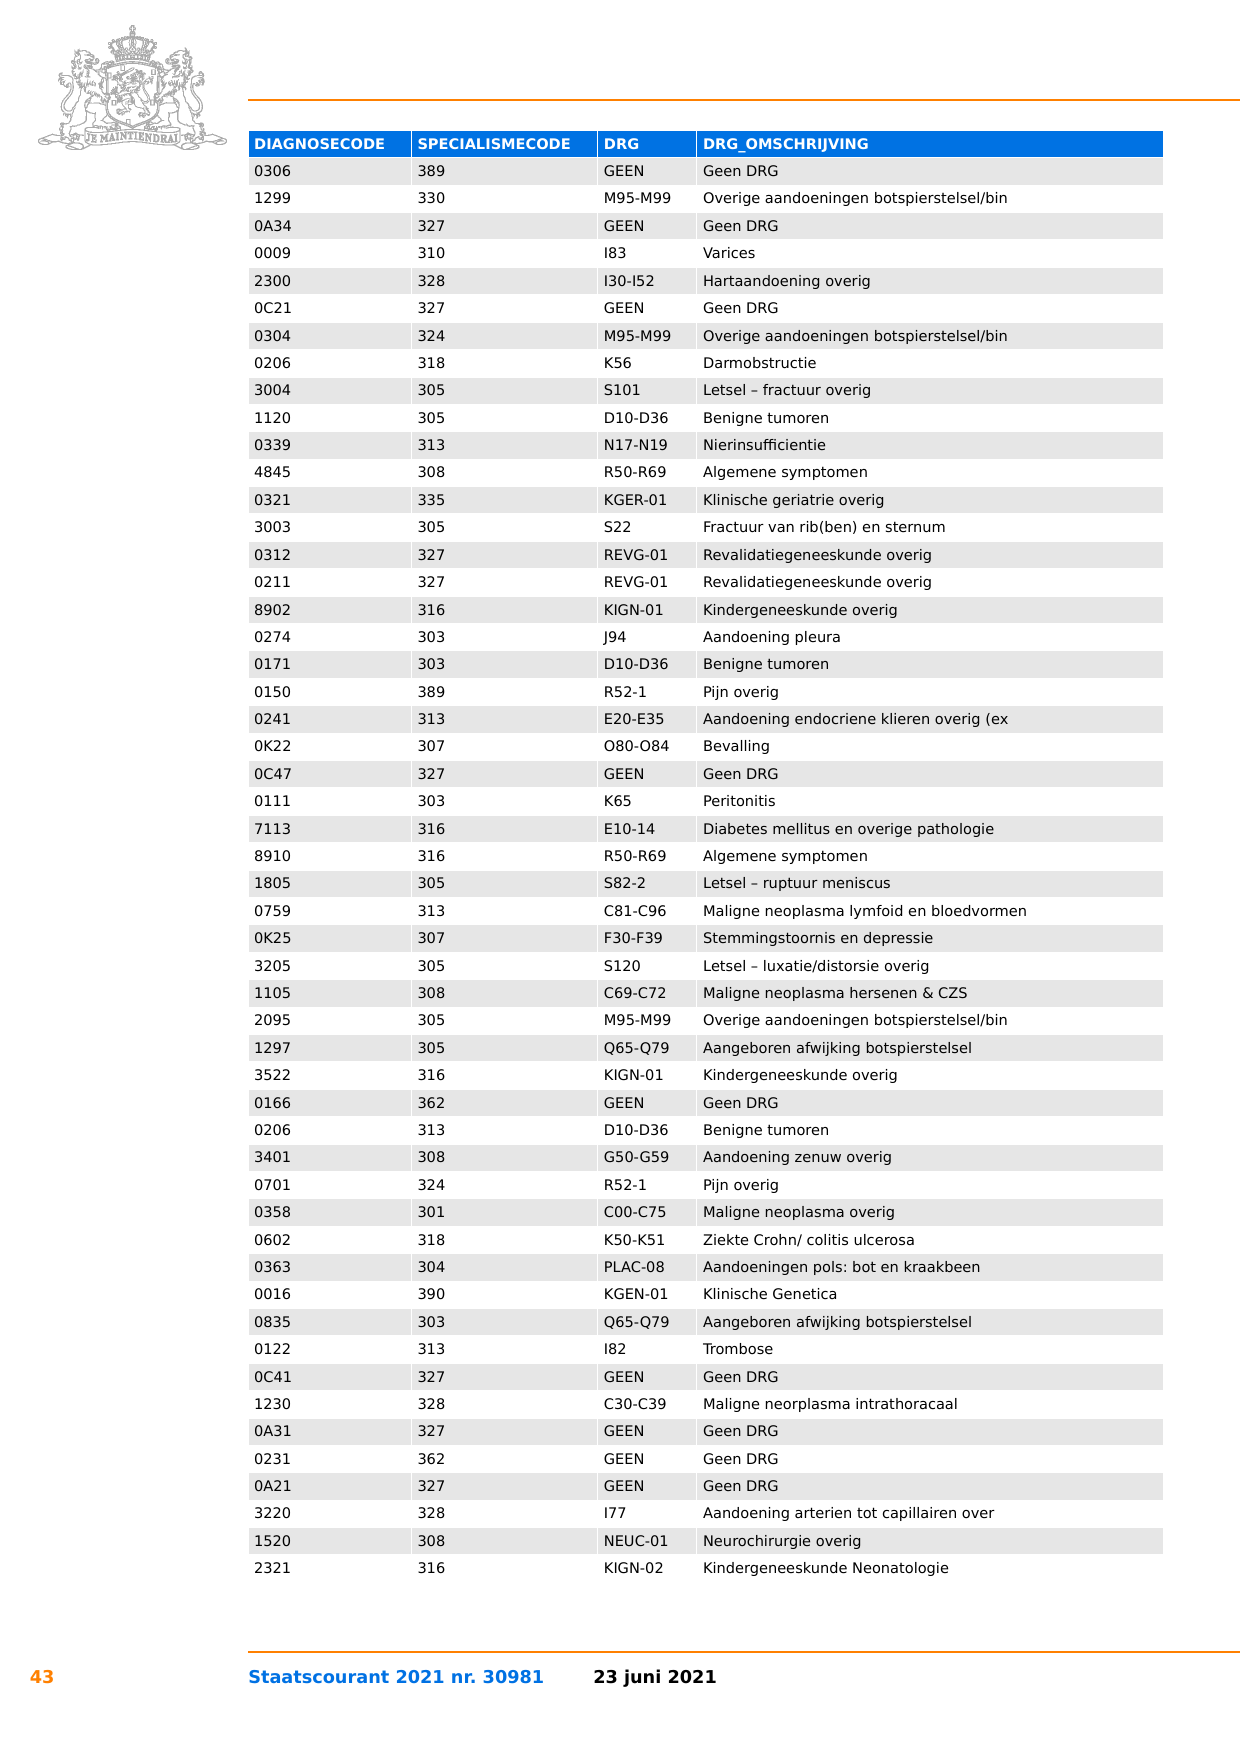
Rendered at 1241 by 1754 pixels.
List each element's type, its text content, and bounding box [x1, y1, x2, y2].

table_cell Nierinsufficientie [697, 432, 1163, 459]
table_cell 0602 [249, 1227, 411, 1253]
table_cell GEEN [598, 1446, 696, 1472]
table_cell Letsel – fractuur overig [697, 378, 1163, 404]
table_cell 313 [412, 1117, 597, 1143]
table_cell 316 [412, 597, 597, 623]
table_cell 0166 [249, 1090, 411, 1116]
table_cell 307 [412, 734, 597, 760]
table_cell 303 [412, 1309, 597, 1335]
table_cell 330 [412, 186, 597, 212]
table_cell S82-2 [598, 871, 696, 897]
table_cell 0274 [249, 624, 411, 650]
table_cell 0241 [249, 706, 411, 733]
table_cell 327 [412, 1419, 597, 1445]
table_cell 1299 [249, 186, 411, 212]
table_cell 0A34 [249, 213, 411, 239]
table_cell 305 [412, 1008, 597, 1034]
table_cell I83 [598, 241, 696, 267]
table_cell 335 [412, 487, 597, 513]
table_cell Stemmingstoornis en depressie [697, 925, 1163, 952]
table_cell KIGN-01 [598, 597, 696, 623]
table_cell Darmobstructie [697, 350, 1163, 376]
table_cell 328 [412, 1501, 597, 1527]
table_cell 0321 [249, 487, 411, 513]
table_cell E20-E35 [598, 706, 696, 733]
table_cell Geen DRG [697, 158, 1163, 185]
table_header DRG_OMSCHRIJVING [697, 131, 1163, 157]
table_cell M95-M99 [598, 1008, 696, 1034]
table_cell GEEN [598, 1419, 696, 1445]
table_cell 3220 [249, 1501, 411, 1527]
table_cell Kindergeneeskunde Neonatologie [697, 1556, 1163, 1582]
table_cell Algemene symptomen [697, 460, 1163, 486]
table_cell 0231 [249, 1446, 411, 1472]
table_cell 8910 [249, 843, 411, 869]
table_cell 307 [412, 925, 597, 952]
table_cell 0C21 [249, 295, 411, 322]
table_cell 301 [412, 1199, 597, 1226]
table_cell 1120 [249, 405, 411, 431]
table_cell N17-N19 [598, 432, 696, 459]
table_cell 0A31 [249, 1419, 411, 1445]
table_cell 305 [412, 1035, 597, 1061]
table_cell 0759 [249, 898, 411, 924]
table_cell I30-I52 [598, 268, 696, 294]
table_cell 4845 [249, 460, 411, 486]
table_cell GEEN [598, 1090, 696, 1116]
table_cell Aangeboren afwijking botspierstelsel [697, 1309, 1163, 1335]
table_cell 316 [412, 843, 597, 869]
table_cell 0K25 [249, 925, 411, 952]
table_cell 3003 [249, 515, 411, 541]
table_cell 3205 [249, 953, 411, 979]
table_cell 313 [412, 432, 597, 459]
table_cell 303 [412, 789, 597, 815]
table_cell 327 [412, 761, 597, 787]
table_cell Overige aandoeningen botspierstelsel/bin [697, 1008, 1163, 1034]
table_cell Hartaandoening overig [697, 268, 1163, 294]
table_cell 0016 [249, 1282, 411, 1308]
table_cell K50-K51 [598, 1227, 696, 1253]
table_cell Bevalling [697, 734, 1163, 760]
table_cell 328 [412, 268, 597, 294]
table_cell Maligne neoplasma overig [697, 1199, 1163, 1226]
table_header DRG [598, 131, 696, 157]
table_cell Ziekte Crohn/ colitis ulcerosa [697, 1227, 1163, 1253]
table_cell Geen DRG [697, 213, 1163, 239]
table_cell 0150 [249, 679, 411, 705]
table_cell KIGN-01 [598, 1063, 696, 1089]
table_cell D10-D36 [598, 651, 696, 678]
table_cell Peritonitis [697, 789, 1163, 815]
table_cell R52-1 [598, 679, 696, 705]
table_cell 0171 [249, 651, 411, 678]
table_cell 305 [412, 515, 597, 541]
table_cell 316 [412, 816, 597, 842]
table_cell 310 [412, 241, 597, 267]
table_cell Maligne neorplasma intrathoracaal [697, 1391, 1163, 1417]
table_cell Geen DRG [697, 1473, 1163, 1500]
table_cell S120 [598, 953, 696, 979]
table_cell Q65-Q79 [598, 1035, 696, 1061]
table_cell REVG-01 [598, 542, 696, 568]
table_cell 0835 [249, 1309, 411, 1335]
table_cell Q65-Q79 [598, 1309, 696, 1335]
table_cell Aandoening endocriene klieren overig (ex [697, 706, 1163, 733]
table_cell 0C41 [249, 1364, 411, 1390]
table_header DIAGNOSECODE [249, 131, 411, 157]
table_cell Algemene symptomen [697, 843, 1163, 869]
table_cell 1230 [249, 1391, 411, 1417]
table_cell 327 [412, 569, 597, 596]
table_cell 3522 [249, 1063, 411, 1089]
table_header SPECIALISMECODE [412, 131, 597, 157]
table_cell D10-D36 [598, 405, 696, 431]
table_cell 305 [412, 405, 597, 431]
table_cell 305 [412, 871, 597, 897]
table_cell 0C47 [249, 761, 411, 787]
table_cell Geen DRG [697, 1419, 1163, 1445]
table_cell KGER-01 [598, 487, 696, 513]
table_cell REVG-01 [598, 569, 696, 596]
table_cell NEUC-01 [598, 1528, 696, 1554]
table_cell 2321 [249, 1556, 411, 1582]
table_cell Geen DRG [697, 295, 1163, 322]
table_cell 1297 [249, 1035, 411, 1061]
table_cell 324 [412, 323, 597, 349]
table_cell Overige aandoeningen botspierstelsel/bin [697, 186, 1163, 212]
table_cell 308 [412, 460, 597, 486]
table_cell 316 [412, 1556, 597, 1582]
table_cell GEEN [598, 1473, 696, 1500]
table_cell M95-M99 [598, 323, 696, 349]
table_cell 0206 [249, 350, 411, 376]
table_cell 0358 [249, 1199, 411, 1226]
table_cell 327 [412, 1364, 597, 1390]
table_cell C30-C39 [598, 1391, 696, 1417]
table_cell GEEN [598, 295, 696, 322]
table_cell 327 [412, 295, 597, 322]
table_cell Overige aandoeningen botspierstelsel/bin [697, 323, 1163, 349]
table_cell M95-M99 [598, 186, 696, 212]
table_cell C00-C75 [598, 1199, 696, 1226]
table_cell 0339 [249, 432, 411, 459]
table_cell 2300 [249, 268, 411, 294]
table_cell Aandoening zenuw overig [697, 1145, 1163, 1171]
table_cell 3004 [249, 378, 411, 404]
table_cell C81-C96 [598, 898, 696, 924]
table_cell J94 [598, 624, 696, 650]
table_cell D10-D36 [598, 1117, 696, 1143]
table_cell 0211 [249, 569, 411, 596]
table_cell 1520 [249, 1528, 411, 1554]
table_cell 1805 [249, 871, 411, 897]
table_cell Benigne tumoren [697, 651, 1163, 678]
table_cell Aandoening pleura [697, 624, 1163, 650]
table_cell 318 [412, 1227, 597, 1253]
table_cell GEEN [598, 158, 696, 185]
table_cell Trombose [697, 1336, 1163, 1363]
table_cell F30-F39 [598, 925, 696, 952]
table_cell 7113 [249, 816, 411, 842]
picture [38, 25, 227, 150]
table_cell 1105 [249, 980, 411, 1007]
table_cell GEEN [598, 1364, 696, 1390]
table_cell Varices [697, 241, 1163, 267]
table_cell 362 [412, 1446, 597, 1472]
table_cell Geen DRG [697, 1090, 1163, 1116]
table_cell GEEN [598, 213, 696, 239]
table_cell Pijn overig [697, 679, 1163, 705]
table_cell Benigne tumoren [697, 1117, 1163, 1143]
table_cell Diabetes mellitus en overige pathologie [697, 816, 1163, 842]
table_cell Geen DRG [697, 1446, 1163, 1472]
table_cell 308 [412, 1528, 597, 1554]
table_cell Kindergeneeskunde overig [697, 1063, 1163, 1089]
table_cell Letsel – ruptuur meniscus [697, 871, 1163, 897]
table_cell Fractuur van rib(ben) en sternum [697, 515, 1163, 541]
table_cell 8902 [249, 597, 411, 623]
table_cell 0K22 [249, 734, 411, 760]
table_cell KIGN-02 [598, 1556, 696, 1582]
table_cell 324 [412, 1172, 597, 1198]
table_cell 0701 [249, 1172, 411, 1198]
table_cell 0009 [249, 241, 411, 267]
table_cell 390 [412, 1282, 597, 1308]
table_cell Maligne neoplasma lymfoid en bloedvormen [697, 898, 1163, 924]
table_cell 389 [412, 158, 597, 185]
table_cell 0111 [249, 789, 411, 815]
table_cell 0122 [249, 1336, 411, 1363]
table_cell PLAC-08 [598, 1254, 696, 1281]
table_cell 3401 [249, 1145, 411, 1171]
table_cell Aandoeningen pols: bot en kraakbeen [697, 1254, 1163, 1281]
table_cell 305 [412, 378, 597, 404]
table_cell 303 [412, 651, 597, 678]
table_cell Geen DRG [697, 761, 1163, 787]
table_cell 313 [412, 898, 597, 924]
table_cell Maligne neoplasma hersenen & CZS [697, 980, 1163, 1007]
table_cell GEEN [598, 761, 696, 787]
table_cell Klinische geriatrie overig [697, 487, 1163, 513]
table_cell 318 [412, 350, 597, 376]
table_cell 362 [412, 1090, 597, 1116]
table_cell Letsel – luxatie/distorsie overig [697, 953, 1163, 979]
table_cell Neurochirurgie overig [697, 1528, 1163, 1554]
table_cell K56 [598, 350, 696, 376]
table_cell 305 [412, 953, 597, 979]
table_cell 0312 [249, 542, 411, 568]
table_cell 328 [412, 1391, 597, 1417]
table_cell Klinische Genetica [697, 1282, 1163, 1308]
table_cell KGEN-01 [598, 1282, 696, 1308]
table_cell 304 [412, 1254, 597, 1281]
table_cell 316 [412, 1063, 597, 1089]
table_cell O80-O84 [598, 734, 696, 760]
table_cell G50-G59 [598, 1145, 696, 1171]
table_cell S22 [598, 515, 696, 541]
table_cell I77 [598, 1501, 696, 1527]
table_cell 0304 [249, 323, 411, 349]
table_cell Benigne tumoren [697, 405, 1163, 431]
table_cell 327 [412, 213, 597, 239]
table_cell Aandoening arterien tot capillairen over [697, 1501, 1163, 1527]
table_cell K65 [598, 789, 696, 815]
table_cell 0A21 [249, 1473, 411, 1500]
table_cell 389 [412, 679, 597, 705]
table_cell R52-1 [598, 1172, 696, 1198]
table_cell Revalidatiegeneeskunde overig [697, 569, 1163, 596]
table_cell Pijn overig [697, 1172, 1163, 1198]
table_cell 308 [412, 980, 597, 1007]
table_cell Revalidatiegeneeskunde overig [697, 542, 1163, 568]
table_cell 313 [412, 706, 597, 733]
table_cell Kindergeneeskunde overig [697, 597, 1163, 623]
table_cell 0363 [249, 1254, 411, 1281]
table_cell R50-R69 [598, 843, 696, 869]
table_cell Aangeboren afwijking botspierstelsel [697, 1035, 1163, 1061]
table_cell R50-R69 [598, 460, 696, 486]
table_cell 313 [412, 1336, 597, 1363]
table_cell E10-14 [598, 816, 696, 842]
table_cell 303 [412, 624, 597, 650]
table_cell Geen DRG [697, 1364, 1163, 1390]
table_cell S101 [598, 378, 696, 404]
table_cell 327 [412, 542, 597, 568]
table_cell 0306 [249, 158, 411, 185]
table_cell C69-C72 [598, 980, 696, 1007]
table_cell 0206 [249, 1117, 411, 1143]
table_cell 2095 [249, 1008, 411, 1034]
table_cell 308 [412, 1145, 597, 1171]
table_cell I82 [598, 1336, 696, 1363]
table_cell 327 [412, 1473, 597, 1500]
